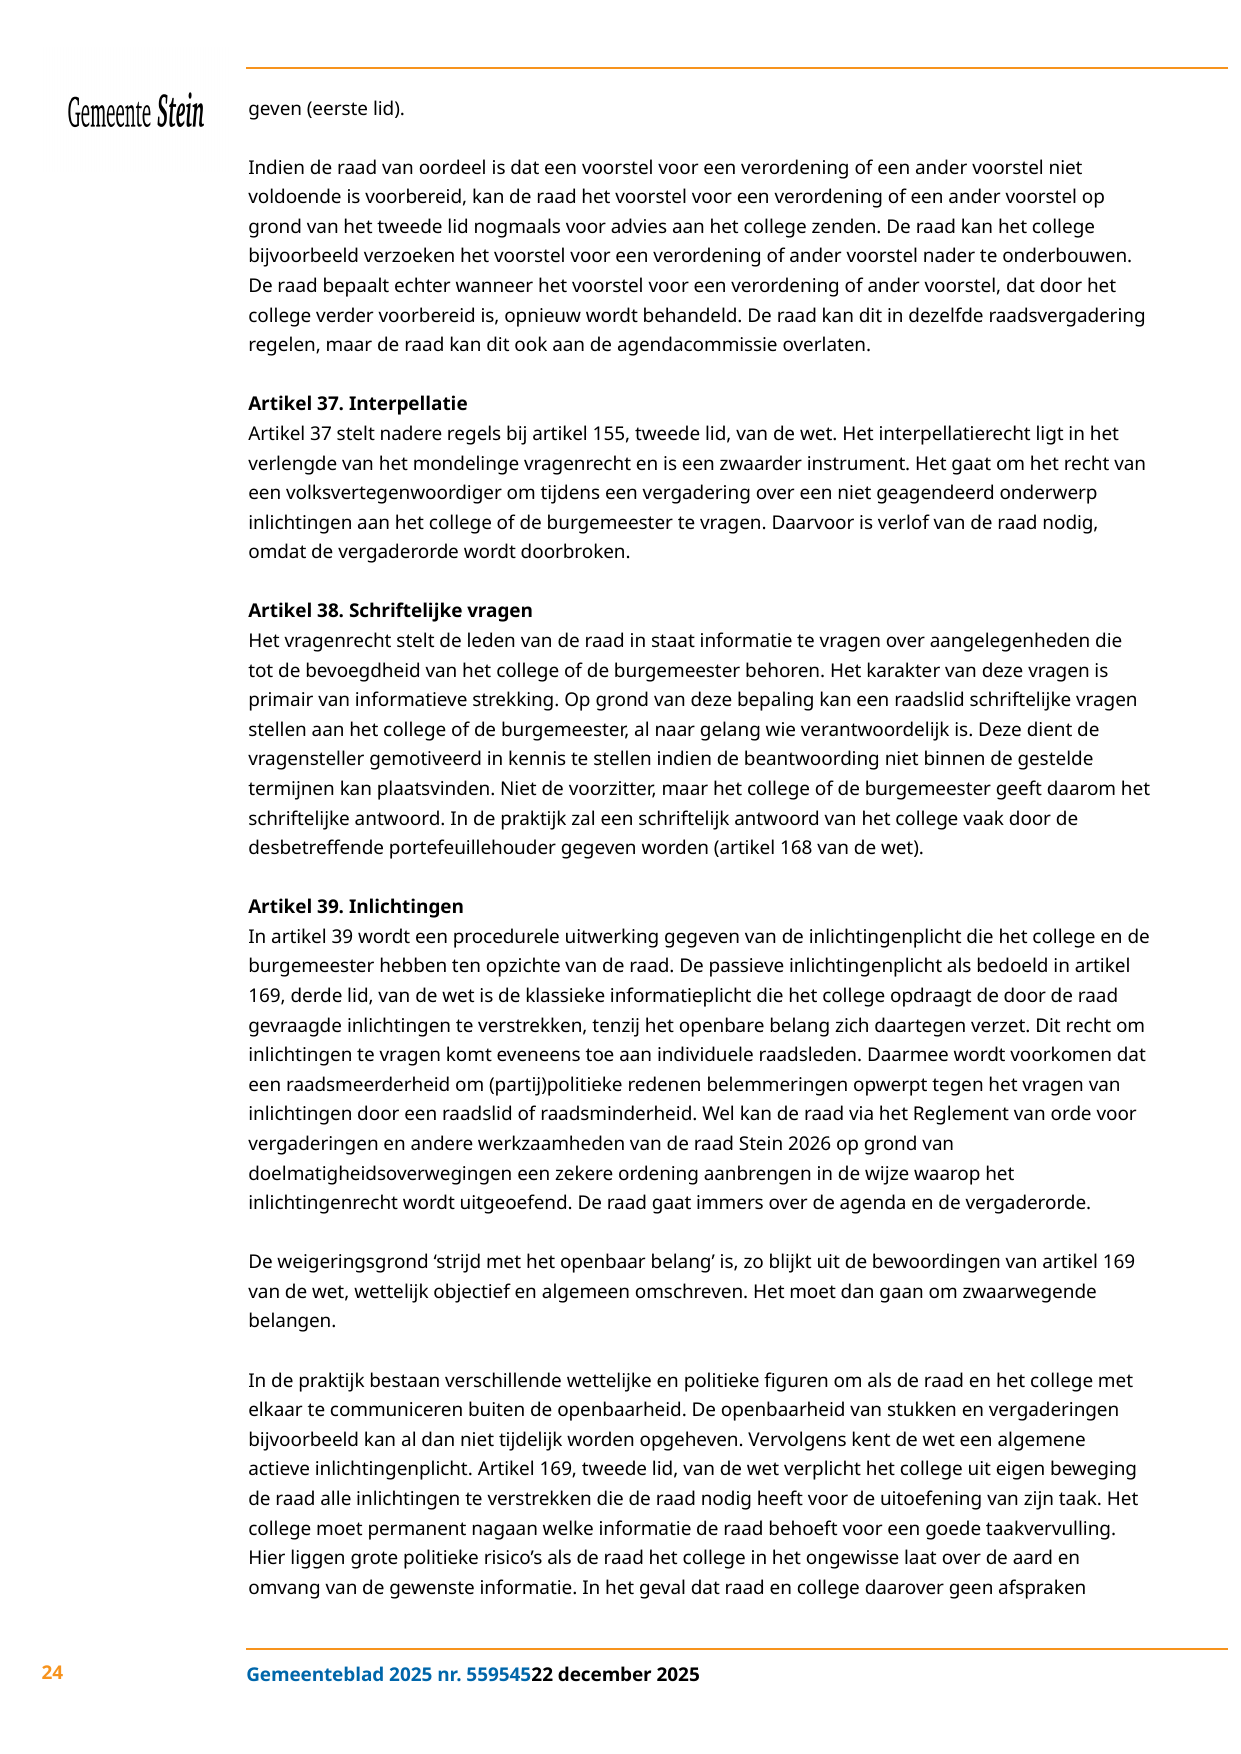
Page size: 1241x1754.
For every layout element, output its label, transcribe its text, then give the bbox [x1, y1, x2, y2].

text De weigeringsgrond ‘strijd met het openbaar belang’ is, zo blijkt uit de bewoordingen van artikel 169 van de wet, wettelijk objectief en algemeen omschreven. Het moet dan gaan om zwaarwegende belangen. [248, 1248, 1152, 1333]
text Artikel 39. Inlichtingen [248, 893, 1152, 919]
text geven (eerste lid). [248, 95, 1152, 121]
text Het vragenrecht stelt de leden van de raad in staat informatie te vragen over aangelegenheden die tot de bevoegdheid van het college of de burgemeester behoren. Het karakter van deze vragen is primair van informatieve strekking. Op grond van deze bepaling kan een raadslid schriftelijke vragen stellen aan het college of de burgemeester, al naar gelang wie verantwoordelijk is. Deze dient de vragensteller gemotiveerd in kennis te stellen indien de beantwoording niet binnen de gestelde termijnen kan plaatsvinden. Niet de voorzitter, maar het college of de burgemeester geeft daarom het schriftelijke antwoord. In de praktijk zal een schriftelijk antwoord van het college vaak door de desbetreffende portefeuillehouder gegeven worden (artikel 168 van de wet). [248, 627, 1152, 860]
text In de praktijk bestaan verschillende wettelijke en politieke figuren om als de raad en het college met elkaar te communiceren buiten de openbaarheid. De openbaarheid van stukken en vergaderingen bijvoorbeeld kan al dan niet tijdelijk worden opgeheven. Vervolgens kent de wet een algemene actieve inlichtingenplicht. Artikel 169, tweede lid, van de wet verplicht het college uit eigen beweging de raad alle inlichtingen te verstrekken die de raad nodig heeft voor de uitoefening van zijn taak. Het college moet permanent nagaan welke informatie de raad behoeft voor een goede taakvervulling. Hier liggen grote politieke risico’s als de raad het college in het ongewisse laat over de aard en omvang van de gewenste informatie. In het geval dat raad en college daarover geen afspraken [248, 1367, 1152, 1600]
text In artikel 39 wordt een procedurele uitwerking gegeven van de inlichtingenplicht die het college en de burgemeester hebben ten opzichte van de raad. De passieve inlichtingenplicht als bedoeld in artikel 169, derde lid, van de wet is de klassieke informatieplicht die het college opdraagt de door de raad gevraagde inlichtingen te verstrekken, tenzij het openbare belang zich daartegen verzet. Dit recht om inlichtingen te vragen komt eveneens toe aan individuele raadsleden. Daarmee wordt voorkomen dat een raadsmeerderheid om (partij)politieke redenen belemmeringen opwerpt tegen het vragen van inlichtingen door een raadslid of raadsminderheid. Wel kan de raad via het Reglement van orde voor vergaderingen en andere werkzaamheden van de raad Stein 2026 op grond van doelmatigheidsoverwegingen een zekere ordening aanbrengen in de wijze waarop het inlichtingenrecht wordt uitgeoefend. De raad gaat immers over de agenda en de vergaderorde. [248, 923, 1152, 1215]
text Artikel 37. Interpellatie [248, 391, 1152, 416]
picture [41, 47, 231, 172]
text Artikel 38. Schriftelijke vragen [248, 598, 1152, 623]
text Artikel 37 stelt nadere regels bij artikel 155, tweede lid, van de wet. Het interpellatierecht ligt in het verlengde van het mondelinge vragenrecht en is een zwaarder instrument. Het gaat om het recht van een volksvertegenwoordiger om tijdens een vergadering over een niet geagendeerd onderwerp inlichtingen aan het college of de burgemeester te vragen. Daarvoor is verlof van de raad nodig, omdat de vergaderorde wordt doorbroken. [248, 420, 1152, 564]
text Indien de raad van oordeel is dat een voorstel voor een verordening of een ander voorstel niet voldoende is voorbereid, kan de raad het voorstel voor een verordening of een ander voorstel op grond van het tweede lid nogmaals voor advies aan het college zenden. De raad kan het college bijvoorbeeld verzoeken het voorstel voor een verordening of ander voorstel nader te onderbouwen. De raad bepaalt echter wanneer het voorstel voor een verordening of ander voorstel, dat door het college verder voorbereid is, opnieuw wordt behandeld. De raad kan dit in dezelfde raadsvergadering regelen, maar de raad kan dit ook aan de agendacommissie overlaten. [248, 154, 1152, 357]
